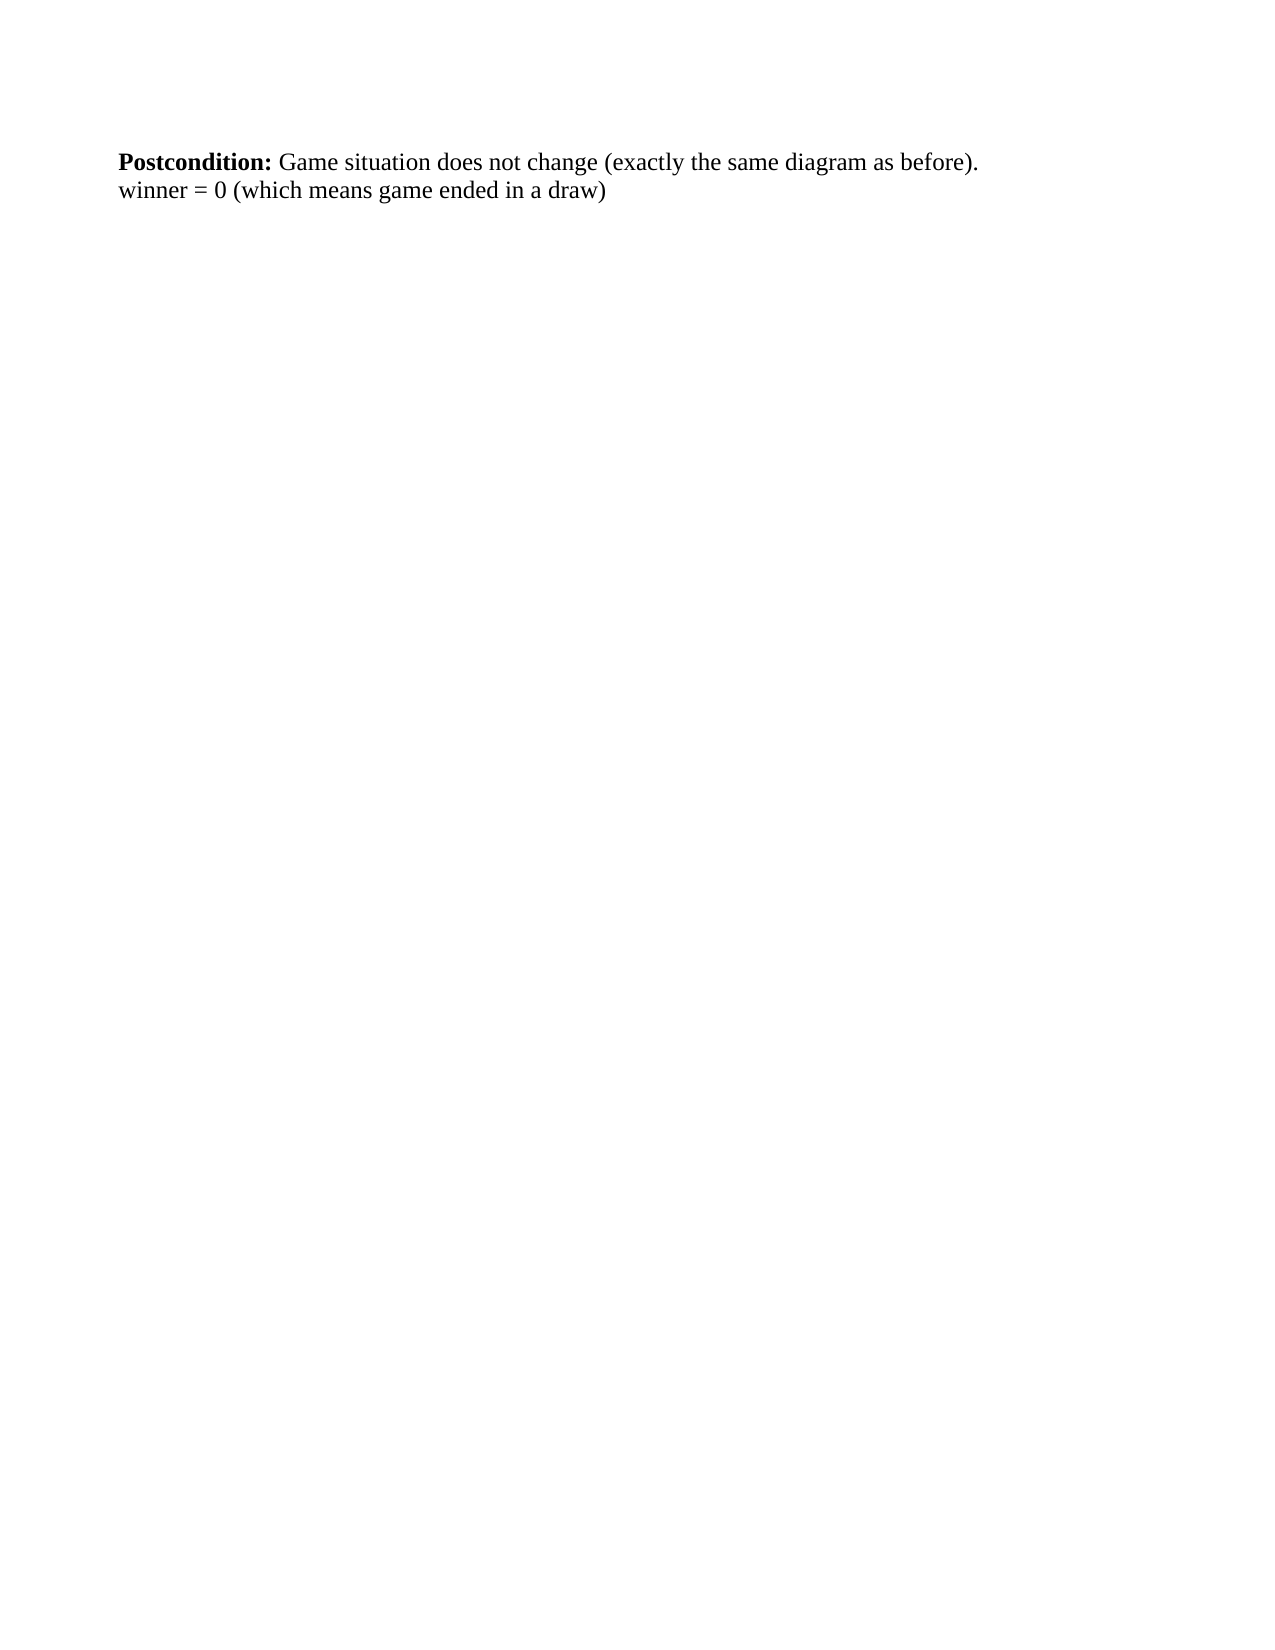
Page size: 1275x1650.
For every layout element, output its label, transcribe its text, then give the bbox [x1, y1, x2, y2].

text winner = 0 (which means game ended in a draw) [118, 176, 1157, 204]
text Postcondition: Game situation does not change (exactly the same diagram as before). [118, 147, 1157, 176]
